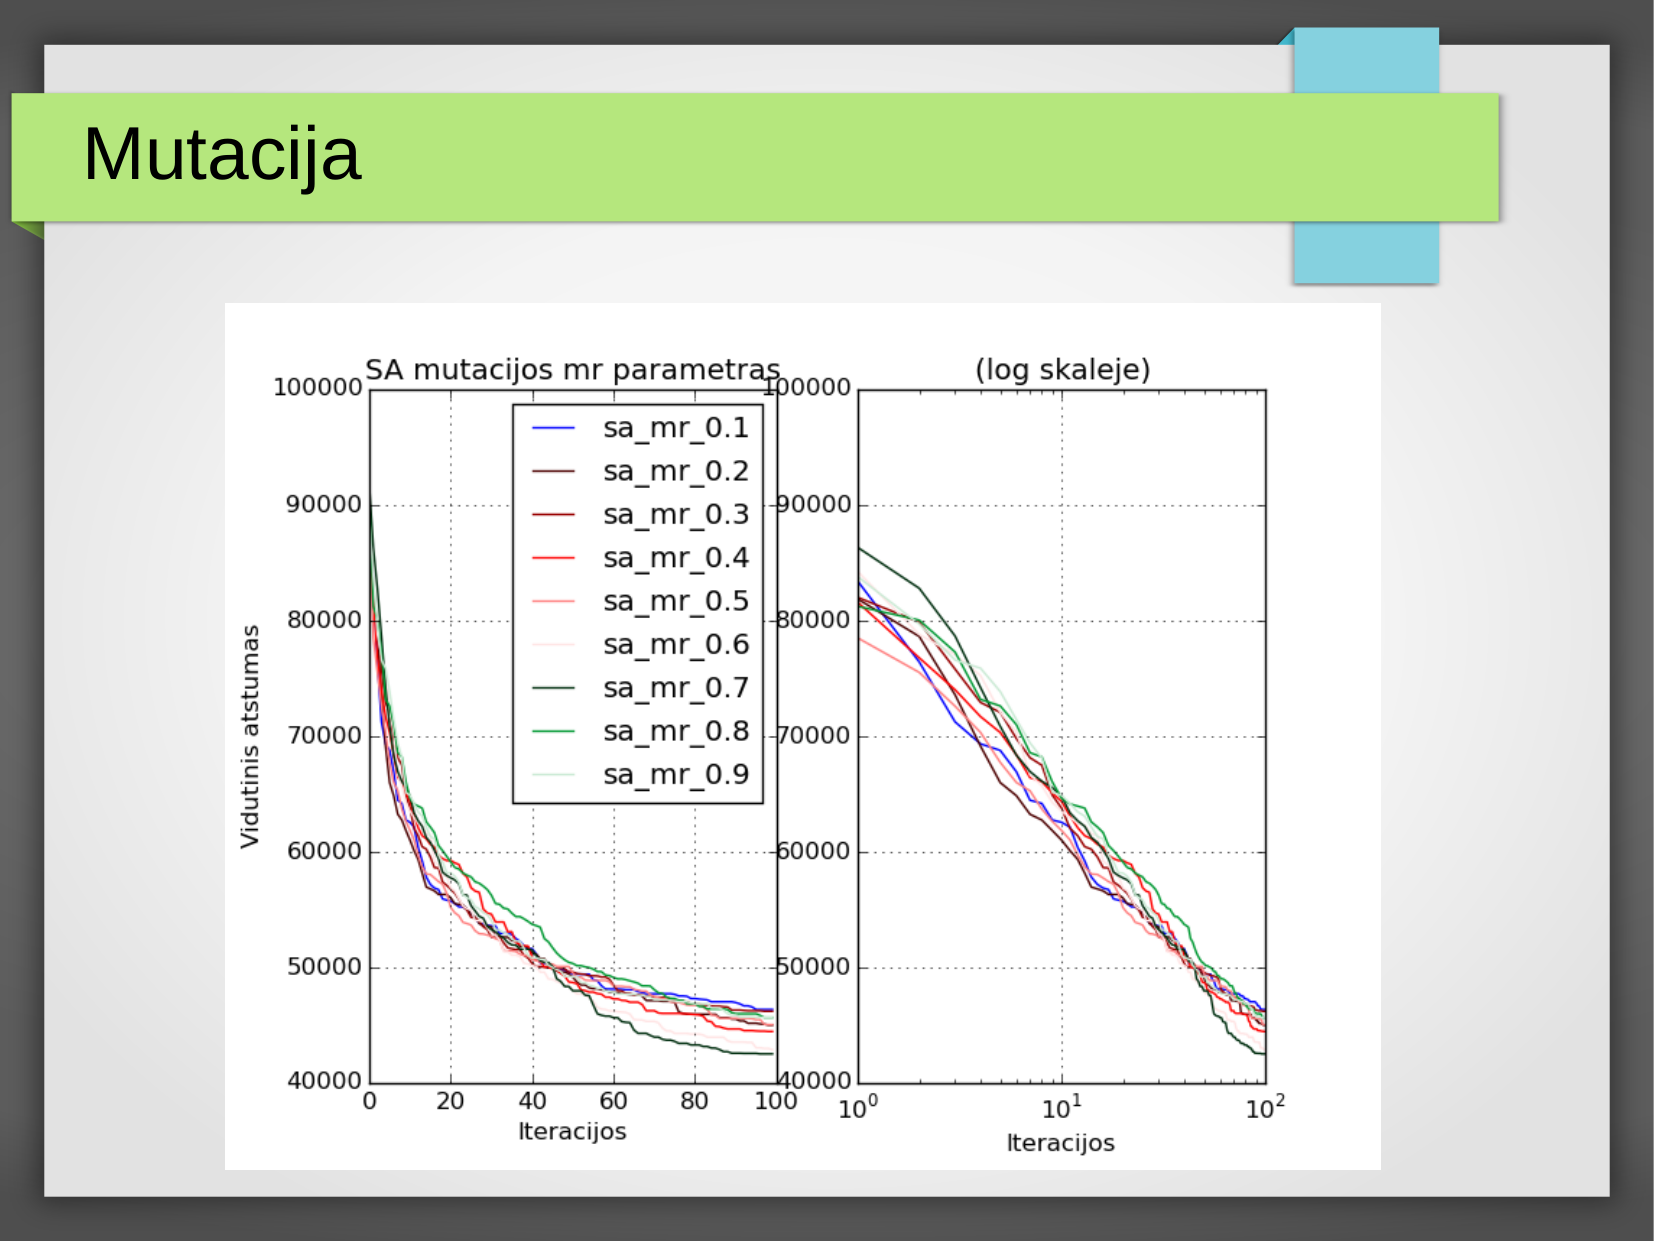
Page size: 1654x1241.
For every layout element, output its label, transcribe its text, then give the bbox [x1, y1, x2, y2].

title Mutacija [82, 94, 1264, 213]
picture [0, 0, 1654, 1241]
